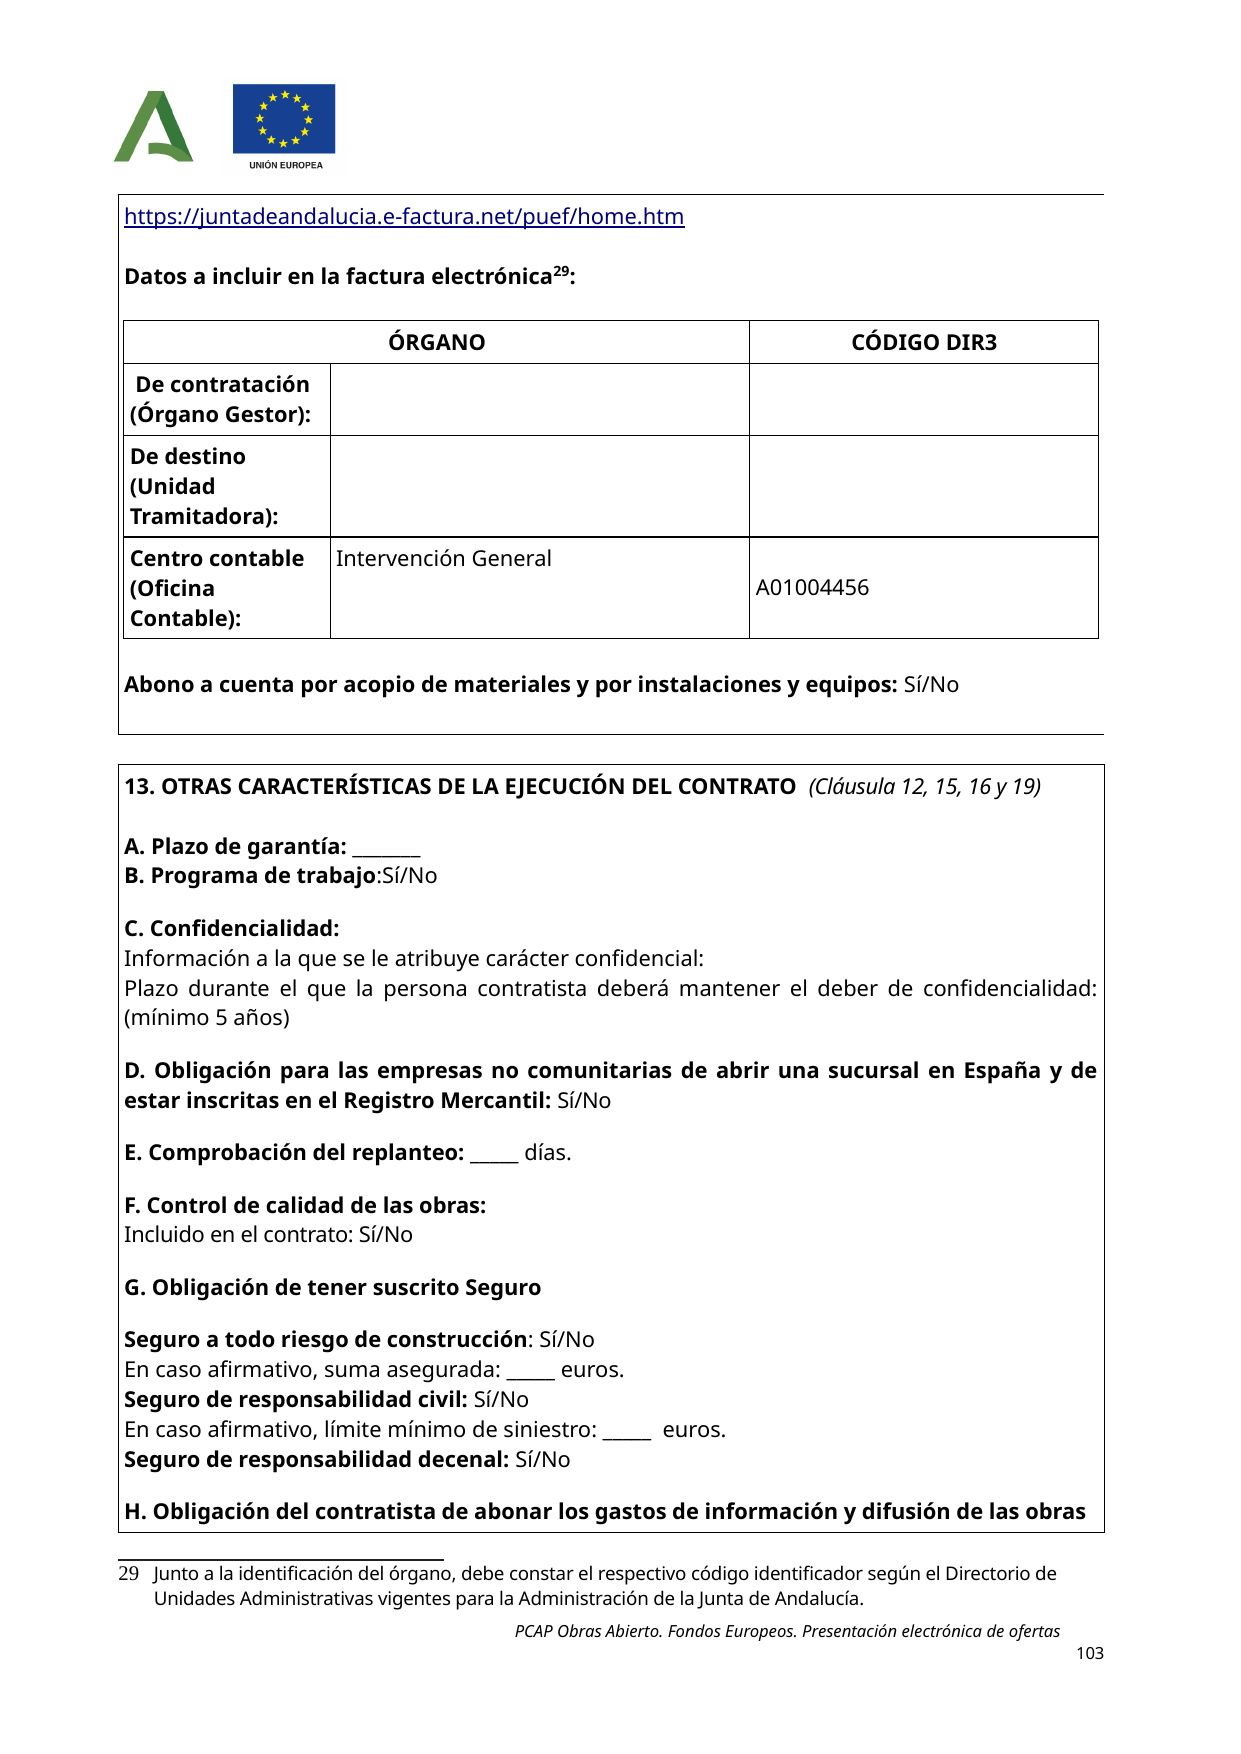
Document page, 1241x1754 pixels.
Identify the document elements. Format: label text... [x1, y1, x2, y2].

picture [109, 86, 198, 166]
table_cell De destino (Unidad Tramitadora): [124, 436, 330, 536]
table_cell [750, 364, 1098, 434]
table_header ÓRGANO [124, 321, 749, 362]
picture [221, 78, 347, 176]
table_header https://juntadeandalucia.e-factura.net/puef/home.htm Datos a incluir en la factura electrónica: Abono a cuenta por acopio de materiales y por instalaciones y equipos: Sí/No [119, 195, 1104, 733]
table_cell A01004456 [750, 538, 1098, 638]
table_header 13. OTRAS CARACTERÍSTICAS DE LA EJECUCIÓN DEL CONTRATO (Cláusula 12, 15, 16 y 19) A. Plazo de garantía: _______ B. Programa de trabajo:Sí/No C. Confidencialidad: Información a la que se le atribuye carácter confidencial: Plazo durante el que la persona contratista deberá mantener el deber de confidencialidad: (mínimo 5 años) D. Obligación para las empresas no comunitarias de abrir una sucursal en España y de estar inscritas en el Registro Mercantil: Sí/No E. Comprobación del replanteo: _____ días. F. Control de calidad de las obras: Incluido en el contrato: Sí/No G. Obligación de tener suscrito Seguro Seguro a todo riesgo de construcción: Sí/No En caso afirmativo, suma asegurada: _____ euros. Seguro de responsabilidad civil: Sí/No En caso afirmativo, límite mínimo de siniestro: _____ euros. Seguro de responsabilidad decenal: Sí/No H. Obligación del contratista de abonar los gastos de información y difusión de las obras [119, 765, 1104, 1532]
table_cell Centro contable (Oficina Contable): [124, 538, 330, 638]
table_cell Intervención General [331, 538, 749, 638]
table_cell [331, 364, 749, 434]
table_header CÓDIGO DIR3 [750, 321, 1098, 362]
table_cell De contratación (Órgano Gestor): [124, 364, 330, 434]
table_cell [331, 436, 749, 536]
table_cell [750, 436, 1098, 536]
